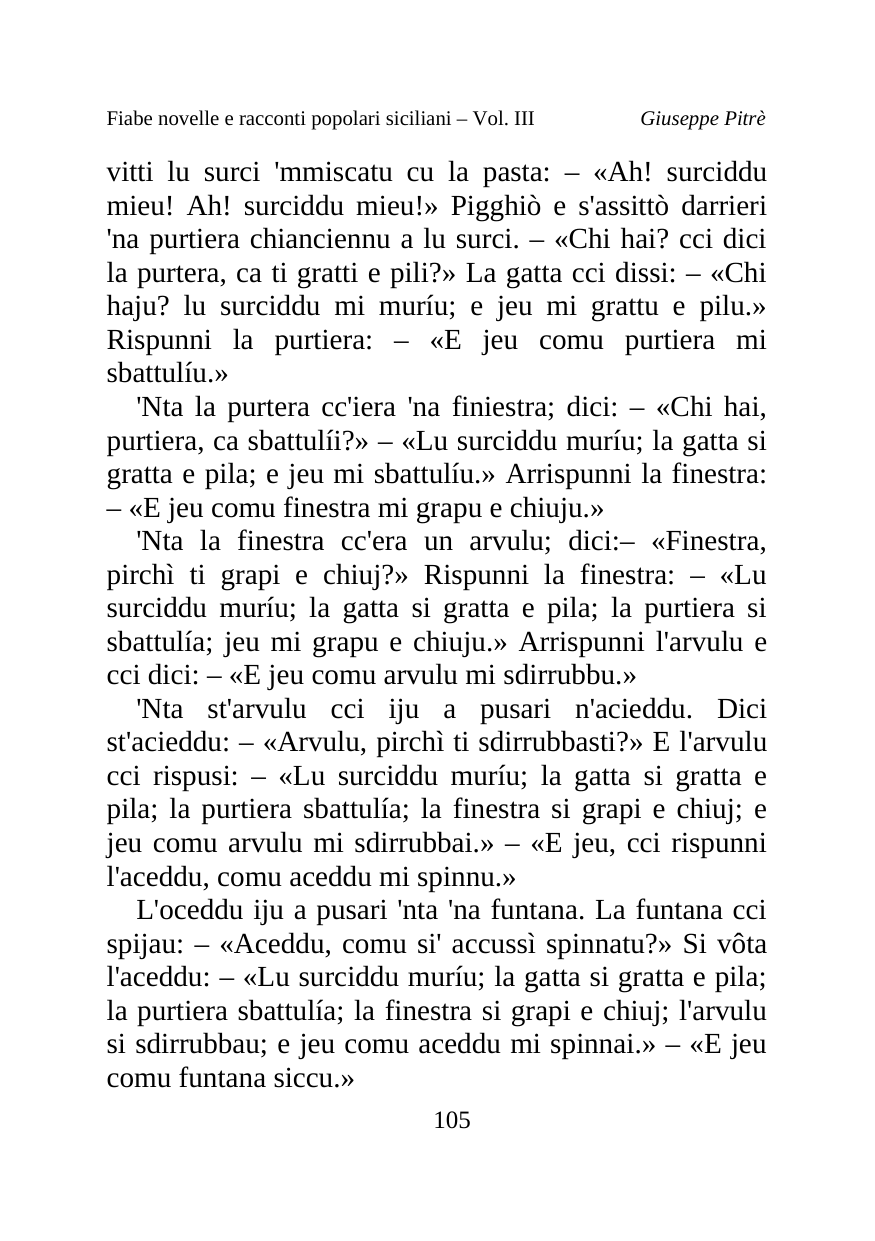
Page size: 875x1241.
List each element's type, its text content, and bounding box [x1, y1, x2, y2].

text L'oceddu iju a pusari 'nta 'na funtana. La funtana cci spijau: – «Aceddu, comu si' accussì spinnatu?» Si vôta l'aceddu: – «Lu surciddu muríu; la gatta si gratta e pila; la purtiera sbattulía; la finestra si grapi e chiuj; l'arvulu si sdirrubbau; e jeu comu aceddu mi spinnai.» – «E jeu comu funtana siccu.» [106, 892, 768, 1093]
text 'Nta la finestra cc'era un arvulu; dici:– «Finestra, pirchì ti grapi e chiuj?» Rispunni la finestra: – «Lu surciddu muríu; la gatta si gratta e pila; la purtiera si sbattulía; jeu mi grapu e chiuju.» Arrispunni l'arvulu e cci dici: – «E jeu comu arvulu mi sdirrubbu.» [106, 523, 768, 691]
text 'Nta st'arvulu cci iju a pusari n'acieddu. Dici st'acieddu: – «Arvulu, pirchì ti sdirrubbasti?» E l'arvulu cci rispusi: – «Lu surciddu muríu; la gatta si gratta e pila; la purtiera sbattulía; la finestra si grapi e chiuj; e jeu comu arvulu mi sdirrubbai.» – «E jeu, cci rispunni l'aceddu, comu aceddu mi spinnu.» [106, 691, 768, 892]
text 'Nta la purtera cc'iera 'na finiestra; dici: – «Chi hai, purtiera, ca sbattulíi?» – «Lu surciddu muríu; la gatta si gratta e pila; e jeu mi sbattulíu.» Arrispunni la finestra: – «E jeu comu finestra mi grapu e chiuju.» [106, 389, 768, 523]
text vitti lu surci 'mmiscatu cu la pasta: – «Ah! surciddu mieu! Ah! surciddu mieu!» Pigghiò e s'assittò darrieri 'na purtiera chianciennu a lu surci. – «Chi hai? cci dici la purtera, ca ti gratti e pili?» La gatta cci dissi: – «Chi haju? lu surciddu mi muríu; e jeu mi grattu e pilu.» Rispunni la purtiera: – «E jeu comu purtiera mi sbattulíu.» [106, 154, 768, 389]
